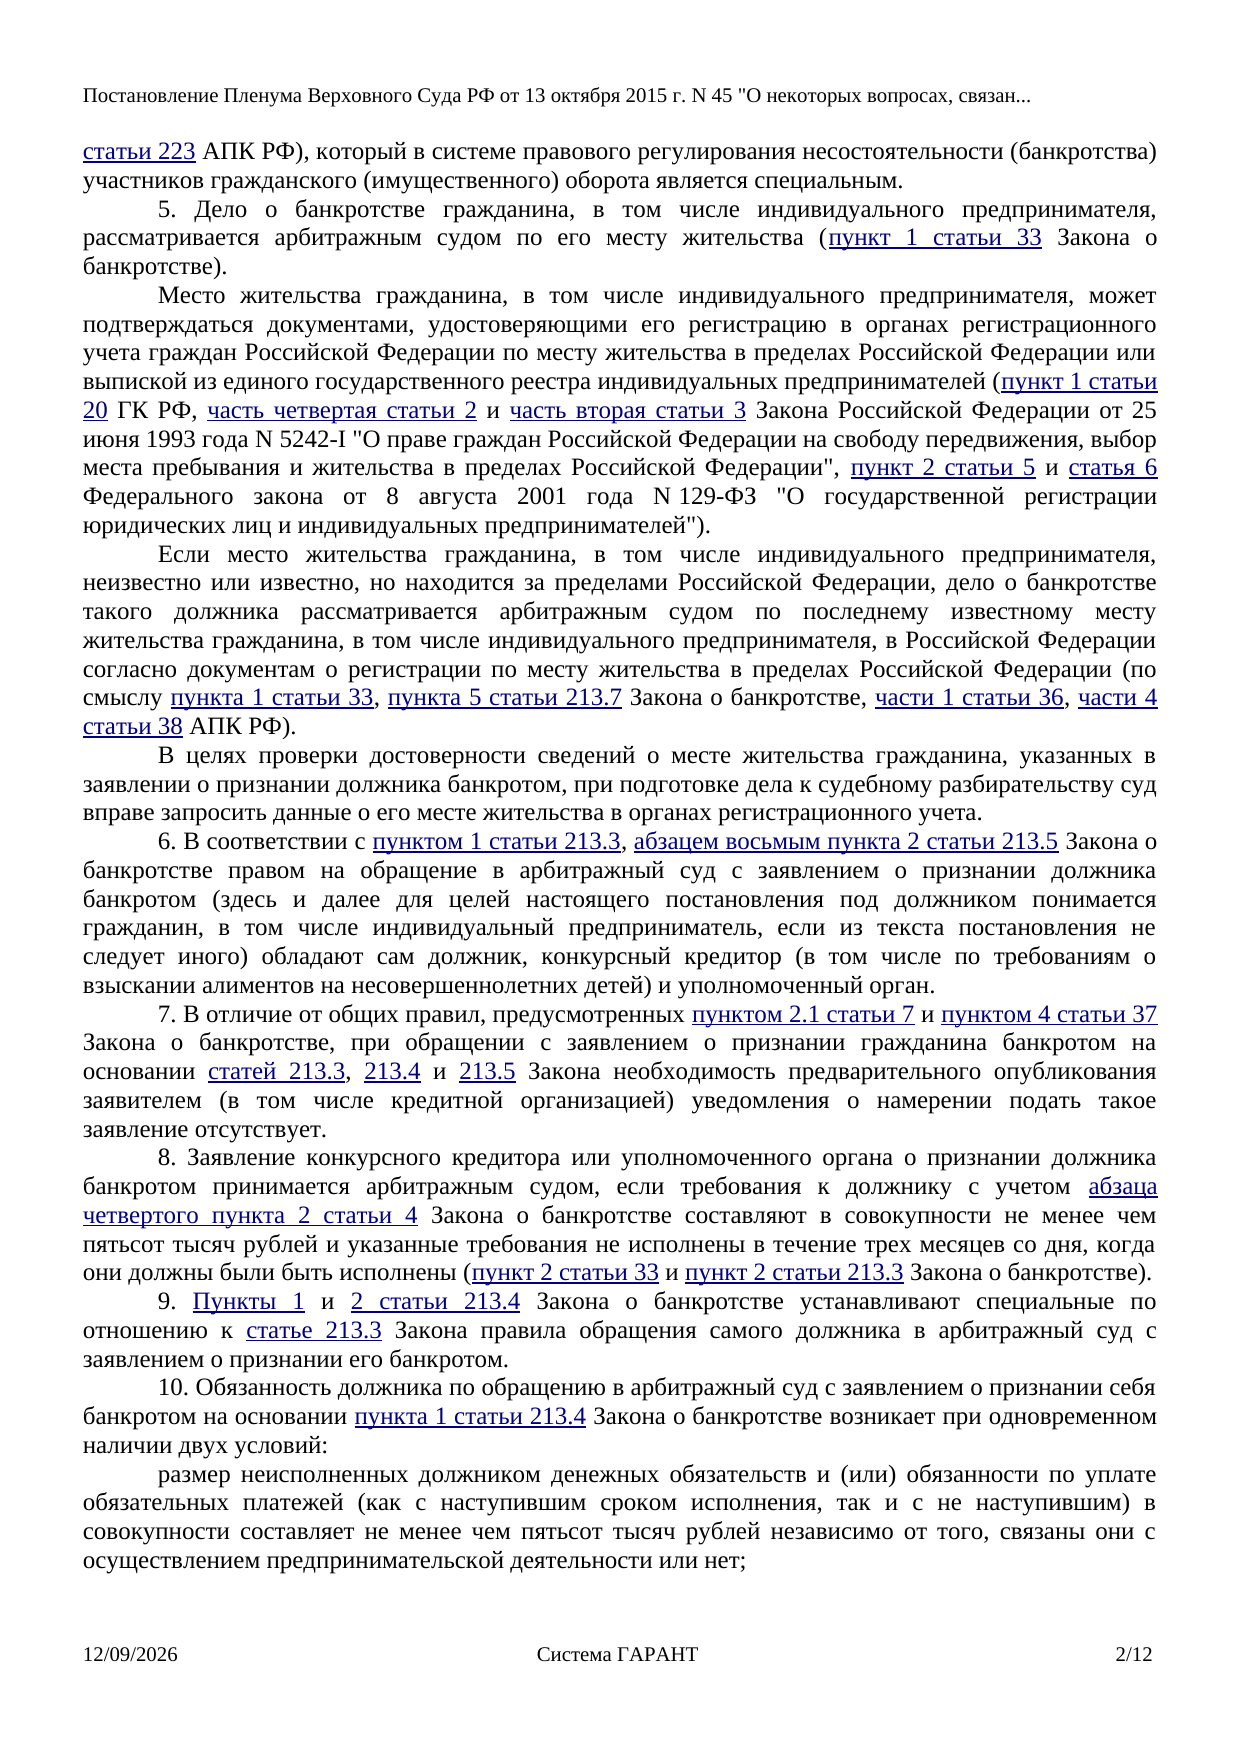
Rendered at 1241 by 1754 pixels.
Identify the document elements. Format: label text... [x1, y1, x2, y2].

text 8. Заявление конкурсного кредитора или уполномоченного органа о признании должника банкротом принимается арбитражным судом, если требования к должнику с учетом абзаца четвертого пункта 2 статьи 4 Закона о банкротстве составляют в совокупности не менее чем пятьсот тысяч рублей и указанные требования не исполнены в течение трех месяцев со дня, когда они должны были быть исполнены (пункт 2 статьи 33 и пункт 2 статьи 213.3 Закона о банкротстве). [83, 1142, 1157, 1286]
text 10. Обязанность должника по обращению в арбитражный суд с заявлением о признании себя банкротом на основании пункта 1 статьи 213.4 Закона о банкротстве возникает при одновременном наличии двух условий: [83, 1372, 1157, 1459]
text В целях проверки достоверности сведений о месте жительства гражданина, указанных в заявлении о признании должника банкротом, при подготовке дела к судебному разбирательству суд вправе запросить данные о его месте жительства в органах регистрационного учета. [83, 740, 1157, 826]
text 7. В отличие от общих правил, предусмотренных пунктом 2.1 статьи 7 и пунктом 4 статьи 37 Закона о банкротстве, при обращении с заявлением о признании гражданина банкротом на основании статей 213.3, 213.4 и 213.5 Закона необходимость предварительного опубликования заявителем (в том числе кредитной организацией) уведомления о намерении подать такое заявление отсутствует. [83, 999, 1157, 1142]
text статьи 223 АПК РФ), который в системе правового регулирования несостоятельности (банкротства) участников гражданского (имущественного) оборота является специальным. [83, 136, 1157, 194]
text Место жительства гражданина, в том числе индивидуального предпринимателя, может подтверждаться документами, удостоверяющими его регистрацию в органах регистрационного учета граждан Российской Федерации по месту жительства в пределах Российской Федерации или выпиской из единого государственного реестра индивидуальных предпринимателей (пункт 1 статьи 20 ГК РФ, часть четвертая статьи 2 и часть вторая статьи 3 Закона Российской Федерации от 25 июня 1993 года N 5242-I "О праве граждан Российской Федерации на свободу передвижения, выбор места пребывания и жительства в пределах Российской Федерации", пункт 2 статьи 5 и статья 6 Федерального закона от 8 августа 2001 года N 129-ФЗ "О государственной регистрации юридических лиц и индивидуальных предпринимателей"). [83, 280, 1157, 539]
text размер неисполненных должником денежных обязательств и (или) обязанности по уплате обязательных платежей (как с наступившим сроком исполнения, так и с не наступившим) в совокупности составляет не менее чем пятьсот тысяч рублей независимо от того, связаны они с осуществлением предпринимательской деятельности или нет; [83, 1459, 1157, 1574]
text 5. Дело о банкротстве гражданина, в том числе индивидуального предпринимателя, рассматривается арбитражным судом по его месту жительства (пункт 1 статьи 33 Закона о банкротстве). [83, 194, 1157, 280]
text Если место жительства гражданина, в том числе индивидуального предпринимателя, неизвестно или известно, но находится за пределами Российской Федерации, дело о банкротстве такого должника рассматривается арбитражным судом по последнему известному месту жительства гражданина, в том числе индивидуального предпринимателя, в Российской Федерации согласно документам о регистрации по месту жительства в пределах Российской Федерации (по смыслу пункта 1 статьи 33, пункта 5 статьи 213.7 Закона о банкротстве, части 1 статьи 36, части 4 статьи 38 АПК РФ). [83, 539, 1157, 740]
text 6. В соответствии с пунктом 1 статьи 213.3, абзацем восьмым пункта 2 статьи 213.5 Закона о банкротстве правом на обращение в арбитражный суд с заявлением о признании должника банкротом (здесь и далее для целей настоящего постановления под должником понимается гражданин, в том числе индивидуальный предприниматель, если из текста постановления не следует иного) обладают сам должник, конкурсный кредитор (в том числе по требованиям о взыскании алиментов на несовершеннолетних детей) и уполномоченный орган. [83, 826, 1157, 999]
text 9. Пункты 1 и 2 статьи 213.4 Закона о банкротстве устанавливают специальные по отношению к статье 213.3 Закона правила обращения самого должника в арбитражный суд с заявлением о признании его банкротом. [83, 1286, 1157, 1372]
